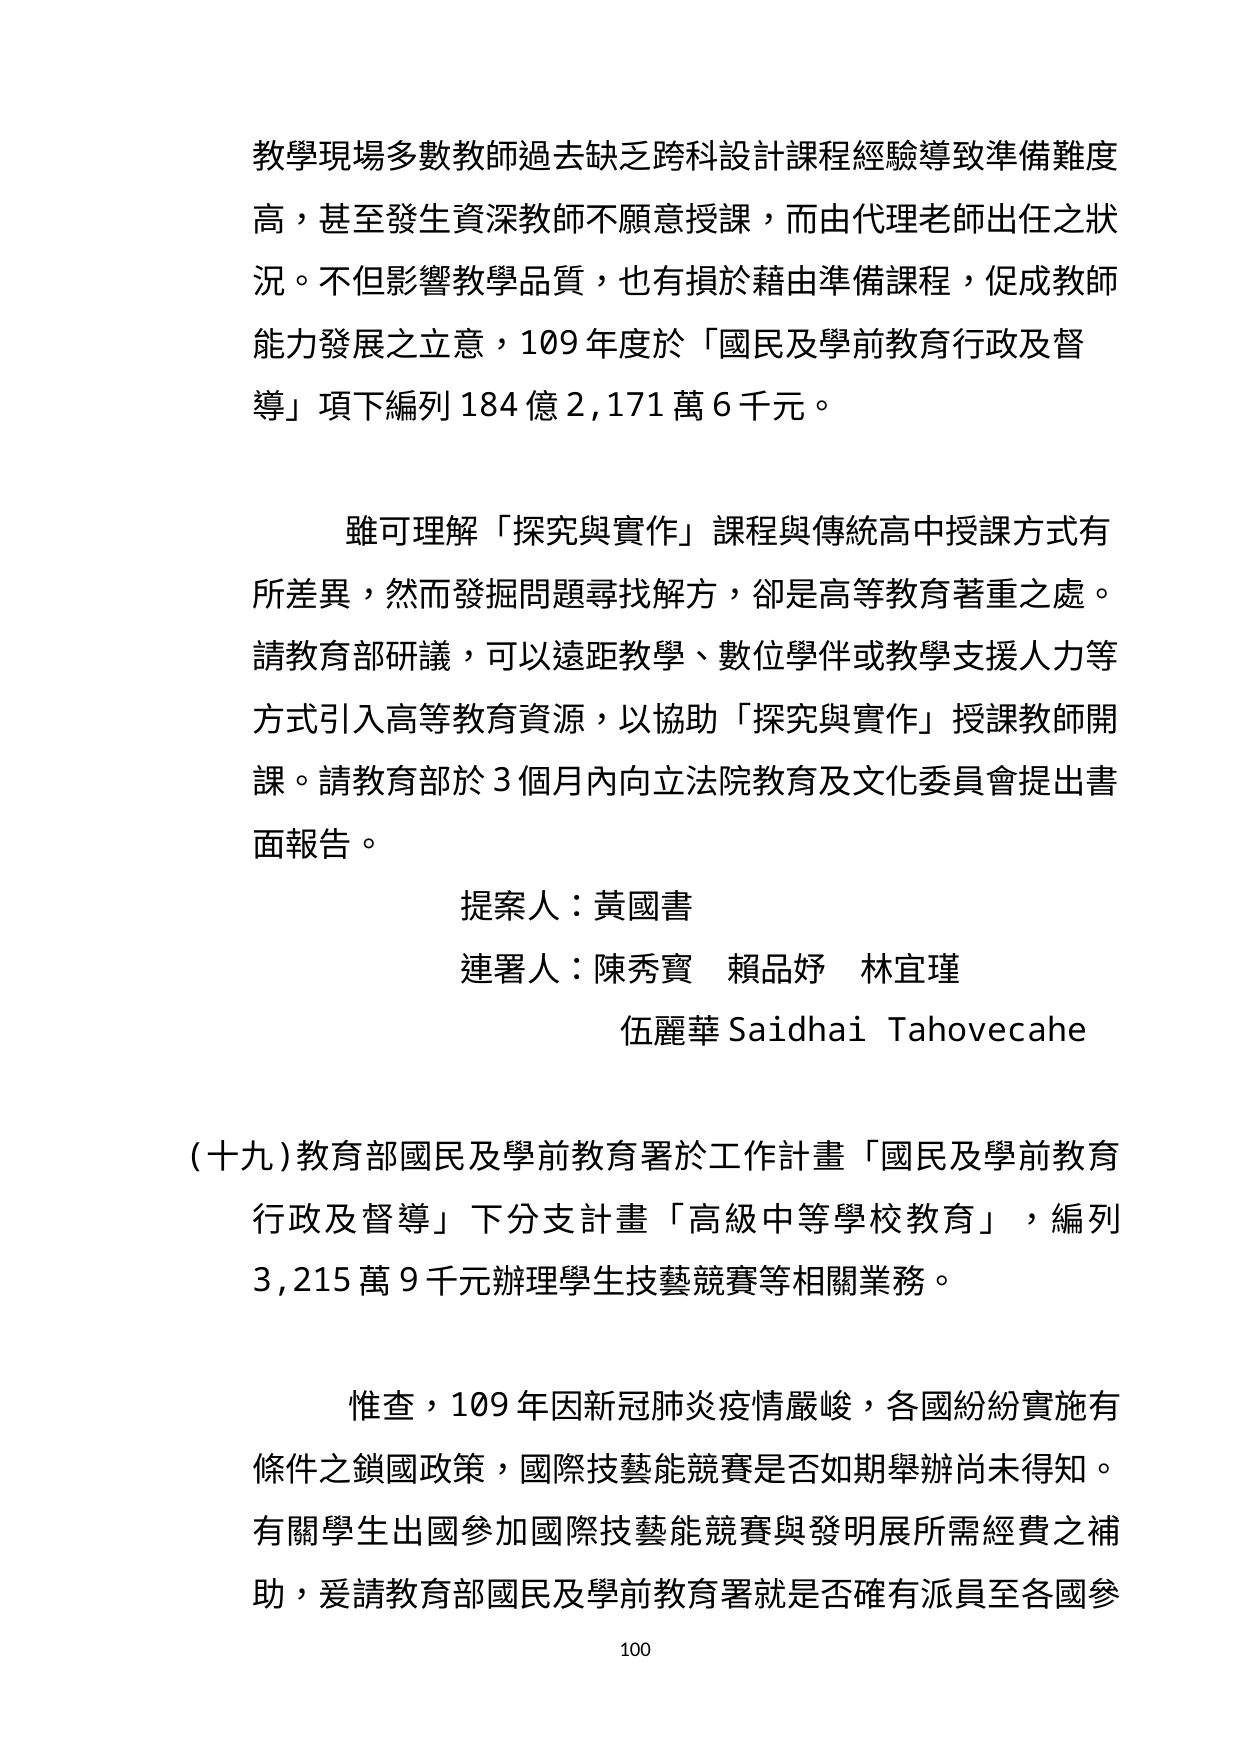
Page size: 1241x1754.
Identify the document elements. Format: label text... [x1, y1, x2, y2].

text 伍麗華Saidhai Tahovecahe [460, 987, 1122, 1050]
text 提案人：黃國書 [460, 862, 1122, 925]
text 惟查，109年因新冠肺炎疫情嚴峻，各國紛紛實施有條件之鎖國政策，國際技藝能競賽是否如期舉辦尚未得知。有關學生出國參加國際技藝能競賽與發明展所需經費之補助，爰請教育部國民及學前教育署就是否確有派員至各國參 [185, 1362, 1122, 1612]
text (十九)教育部國民及學前教育署於工作計畫「國民及學前教育行政及督導」下分支計畫「高級中等學校教育」，編列3,215萬9千元辦理學生技藝競賽等相關業務。 [185, 1112, 1122, 1300]
text 連署人：陳秀寳 賴品妤 林宜瑾 [460, 925, 1122, 987]
text 教學現場多數教師過去缺乏跨科設計課程經驗導致準備難度高，甚至發生資深教師不願意授課，而由代理老師出任之狀況。不但影響教學品質，也有損於藉由準備課程，促成教師能力發展之立意，109年度於「國民及學前教育行政及督導」項下編列184億2,171萬6千元。 [185, 112, 1122, 425]
text 雖可理解「探究與實作」課程與傳統高中授課方式有所差異，然而發掘問題尋找解方，卻是高等教育著重之處。請教育部研議，可以遠距教學、數位學伴或教學支援人力等方式引入高等教育資源，以協助「探究與實作」授課教師開課。請教育部於3個月內向立法院教育及文化委員會提出書面報告。 [185, 487, 1122, 862]
